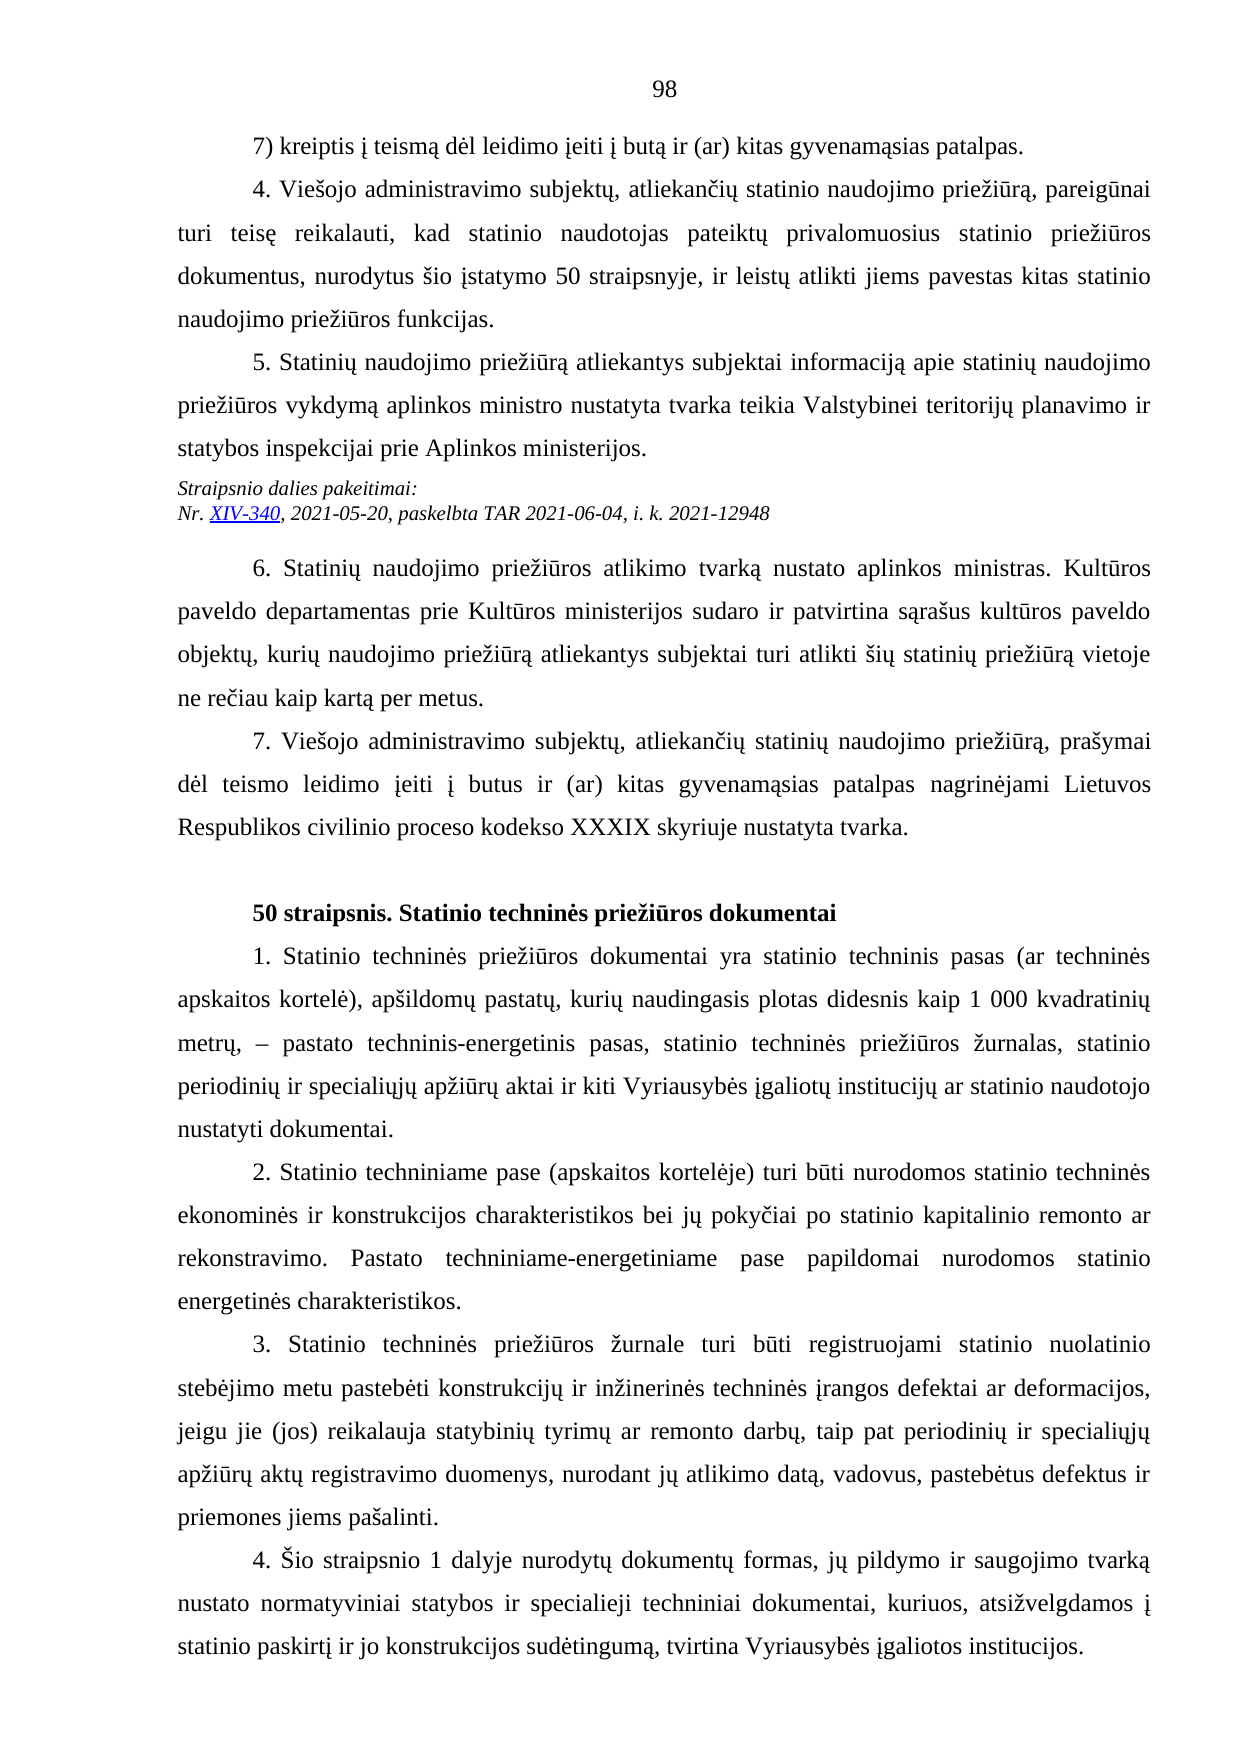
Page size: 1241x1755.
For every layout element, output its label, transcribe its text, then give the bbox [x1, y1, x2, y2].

text 7) kreiptis į teismą dėl leidimo įeiti į butą ir (ar) kitas gyvenamąsias patalpas. [177, 131, 1152, 160]
text 1. Statinio techninės priežiūros dokumentai yra statinio techninis pasas (ar techninės apskaitos kortelė), apšildomų pastatų, kurių naudingasis plotas didesnis kaip 1 000 kvadratinių metrų, – pastato techninis-energetinis pasas, statinio techninės priežiūros žurnalas, statinio periodinių ir specialiųjų apžiūrų aktai ir kiti Vyriausybės įgaliotų institucijų ar statinio naudotojo nustatyti dokumentai. [177, 941, 1152, 1143]
text Straipsnio dalies pakeitimai: [177, 476, 1152, 500]
text 4. Viešojo administravimo subjektų, atliekančių statinio naudojimo priežiūrą, pareigūnai turi teisę reikalauti, kad statinio naudotojas pateiktų privalomuosius statinio priežiūros dokumentus, nurodytus šio įstatymo 50 straipsnyje, ir leistų atlikti jiems pavestas kitas statinio naudojimo priežiūros funkcijas. [177, 174, 1152, 333]
text 7. Viešojo administravimo subjektų, atliekančių statinių naudojimo priežiūrą, prašymai dėl teismo leidimo įeiti į butus ir (ar) kitas gyvenamąsias patalpas nagrinėjami Lietuvos Respublikos civilinio proceso kodekso XXXIX skyriuje nustatyta tvarka. [177, 726, 1152, 841]
text 4. Šio straipsnio 1 dalyje nurodytų dokumentų formas, jų pildymo ir saugojimo tvarką nustato normatyviniai statybos ir specialieji techniniai dokumentai, kuriuos, atsižvelgdamos į statinio paskirtį ir jo konstrukcijos sudėtingumą, tvirtina Vyriausybės įgaliotos institucijos. [177, 1545, 1152, 1660]
text 5. Statinių naudojimo priežiūrą atliekantys subjektai informaciją apie statinių naudojimo priežiūros vykdymą aplinkos ministro nustatyta tvarka teikia Valstybinei teritorijų planavimo ir statybos inspekcijai prie Aplinkos ministerijos. [177, 347, 1152, 462]
text 2. Statinio techniniame pase (apskaitos kortelėje) turi būti nurodomos statinio techninės ekonominės ir konstrukcijos charakteristikos bei jų pokyčiai po statinio kapitalinio remonto ar rekonstravimo. Pastato techniniame-energetiniame pase papildomai nurodomos statinio energetinės charakteristikos. [177, 1157, 1152, 1315]
text 6. Statinių naudojimo priežiūros atlikimo tvarką nustato aplinkos ministras. Kultūros paveldo departamentas prie Kultūros ministerijos sudaro ir patvirtina sąrašus kultūros paveldo objektų, kurių naudojimo priežiūrą atliekantys subjektai turi atlikti šių statinių priežiūrą vietoje ne rečiau kaip kartą per metus. [177, 553, 1152, 711]
text Nr. XIV-340, 2021-05-20, paskelbta TAR 2021-06-04, i. k. 2021-12948 [177, 500, 1152, 524]
text 3. Statinio techninės priežiūros žurnale turi būti registruojami statinio nuolatinio stebėjimo metu pastebėti konstrukcijų ir inžinerinės techninės įrangos defektai ar deformacijos, jeigu jie (jos) reikalauja statybinių tyrimų ar remonto darbų, taip pat periodinių ir specialiųjų apžiūrų aktų registravimo duomenys, nurodant jų atlikimo datą, vadovus, pastebėtus defektus ir priemones jiems pašalinti. [177, 1329, 1152, 1531]
text 50 straipsnis. Statinio techninės priežiūros dokumentai [177, 898, 1152, 927]
